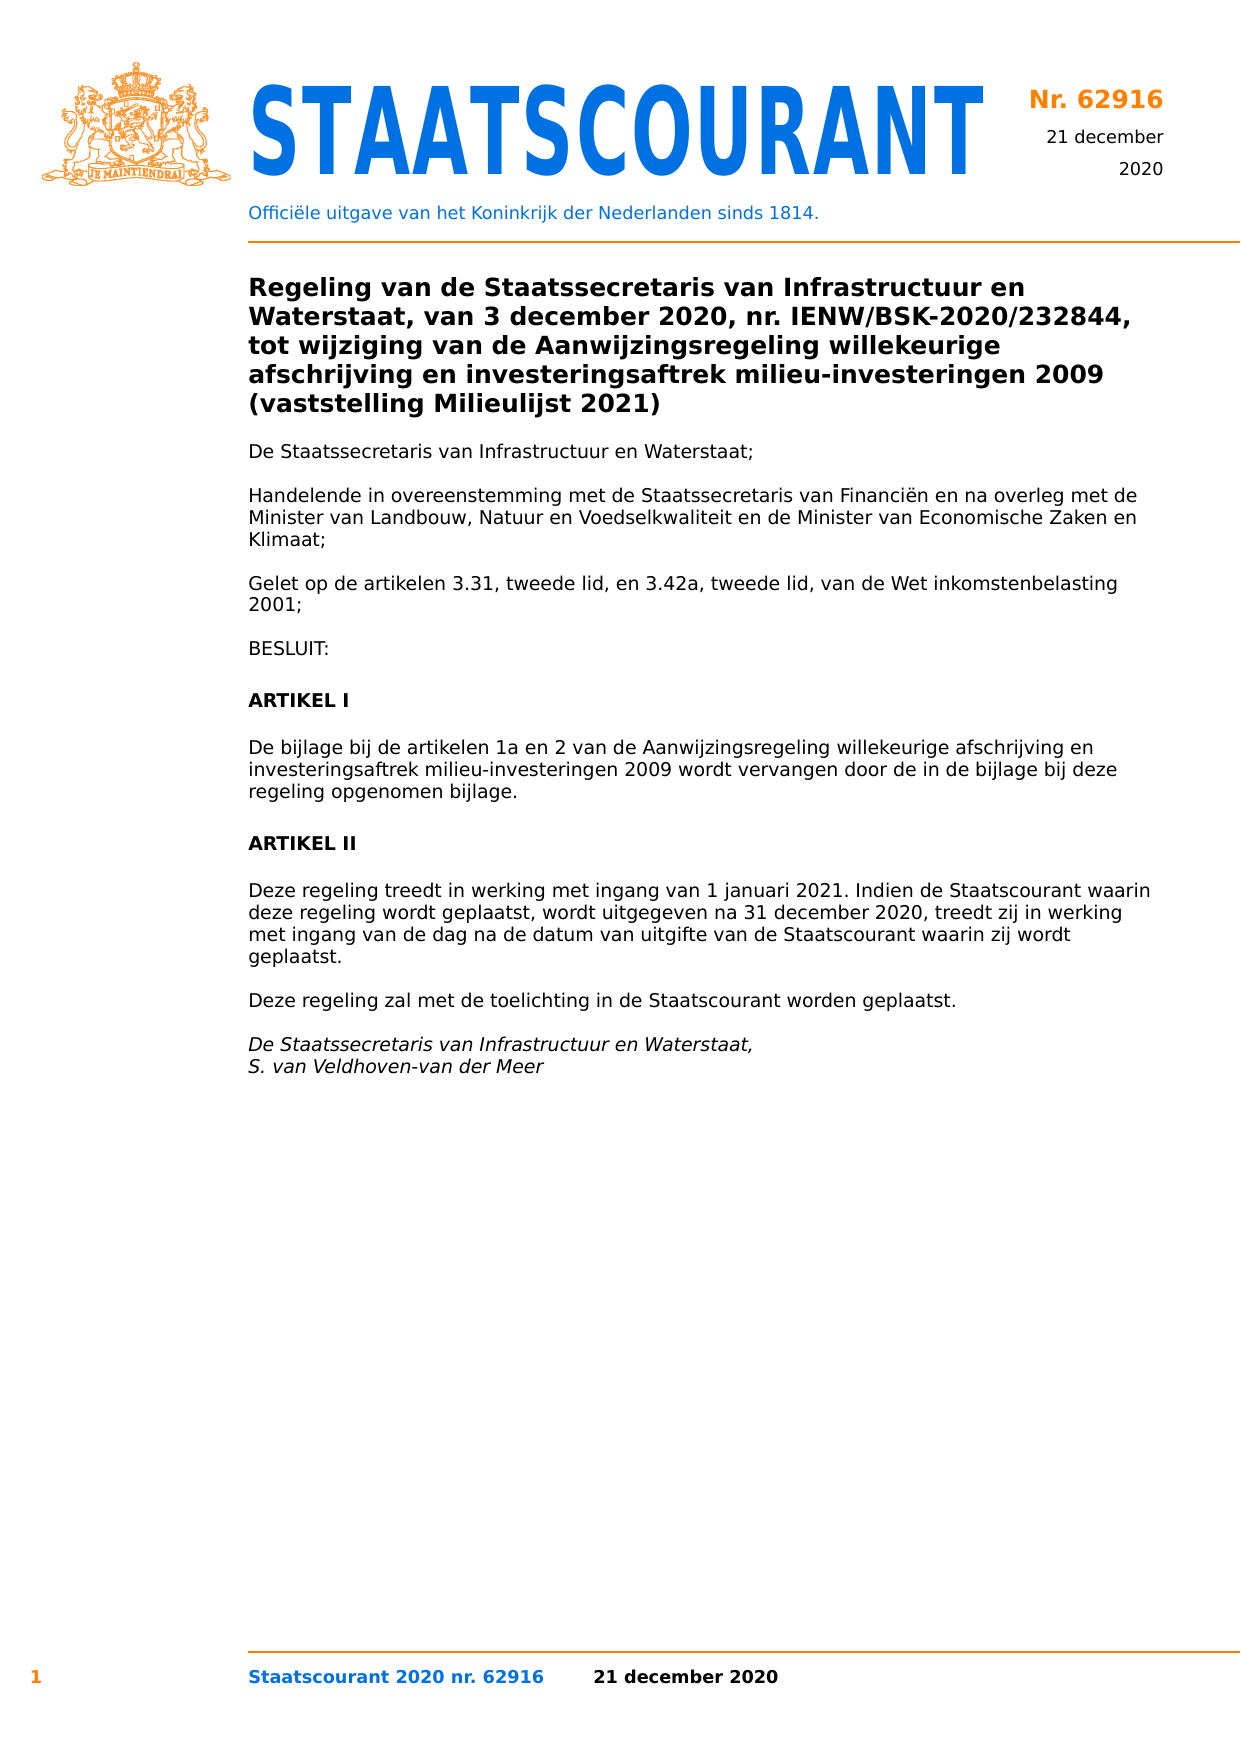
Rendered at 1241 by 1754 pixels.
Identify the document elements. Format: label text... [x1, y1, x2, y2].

subtitle ARTIKEL I [248, 690, 1163, 712]
text Handelende in overeenstemming met de Staatssecretaris van Financiën en na overleg met de Minister van Landbouw, Natuur en Voedselkwaliteit en de Minister van Economische Zaken en Klimaat; [248, 484, 1163, 551]
text Deze regeling treedt in werking met ingang van 1 januari 2021. Indien de Staatscourant waarin deze regeling wordt geplaatst, wordt uitgegeven na 31 december 2020, treedt zij in werking met ingang van de dag na de datum van uitgifte van de Staatscourant waarin zij wordt geplaatst. [248, 880, 1163, 968]
table_header [25, 62, 248, 241]
table_header STAATSCOURANT [248, 62, 998, 203]
text De Staatssecretaris van Infrastructuur en Waterstaat, S. van Veldhoven-van der Meer [248, 1034, 1163, 1078]
picture [41, 62, 231, 186]
subtitle Regeling van de Staatssecretaris van Infrastructuur en Waterstaat, van 3 december 2020, nr. IENW/BSK-2020/232844, tot wijziging van de Aanwijzingsregeling willekeurige afschrijving en investeringsaftrek milieu-investeringen 2009 (vaststelling Milieulijst 2021) [248, 273, 1163, 419]
table_cell 2020 [998, 153, 1240, 203]
text De Staatssecretaris van Infrastructuur en Waterstaat; [248, 441, 1163, 463]
table_header Nr. 62916 [998, 62, 1240, 121]
text BESLUIT: [248, 638, 1163, 660]
subtitle ARTIKEL II [248, 833, 1163, 855]
text Deze regeling zal met de toelichting in de Staatscourant worden geplaatst. [248, 990, 1163, 1012]
text De bijlage bij de artikelen 1a en 2 van de Aanwijzingsregeling willekeurige afschrijving en investeringsaftrek milieu-investeringen 2009 wordt vervangen door de in de bijlage bij deze regeling opgenomen bijlage. [248, 737, 1163, 803]
table_cell Officiële uitgave van het Koninkrijk der Nederlanden sinds 1814. [248, 203, 1240, 241]
text Gelet op de artikelen 3.31, tweede lid, en 3.42a, tweede lid, van de Wet inkomstenbelasting 2001; [248, 572, 1163, 616]
table_cell 21 december [998, 121, 1240, 153]
